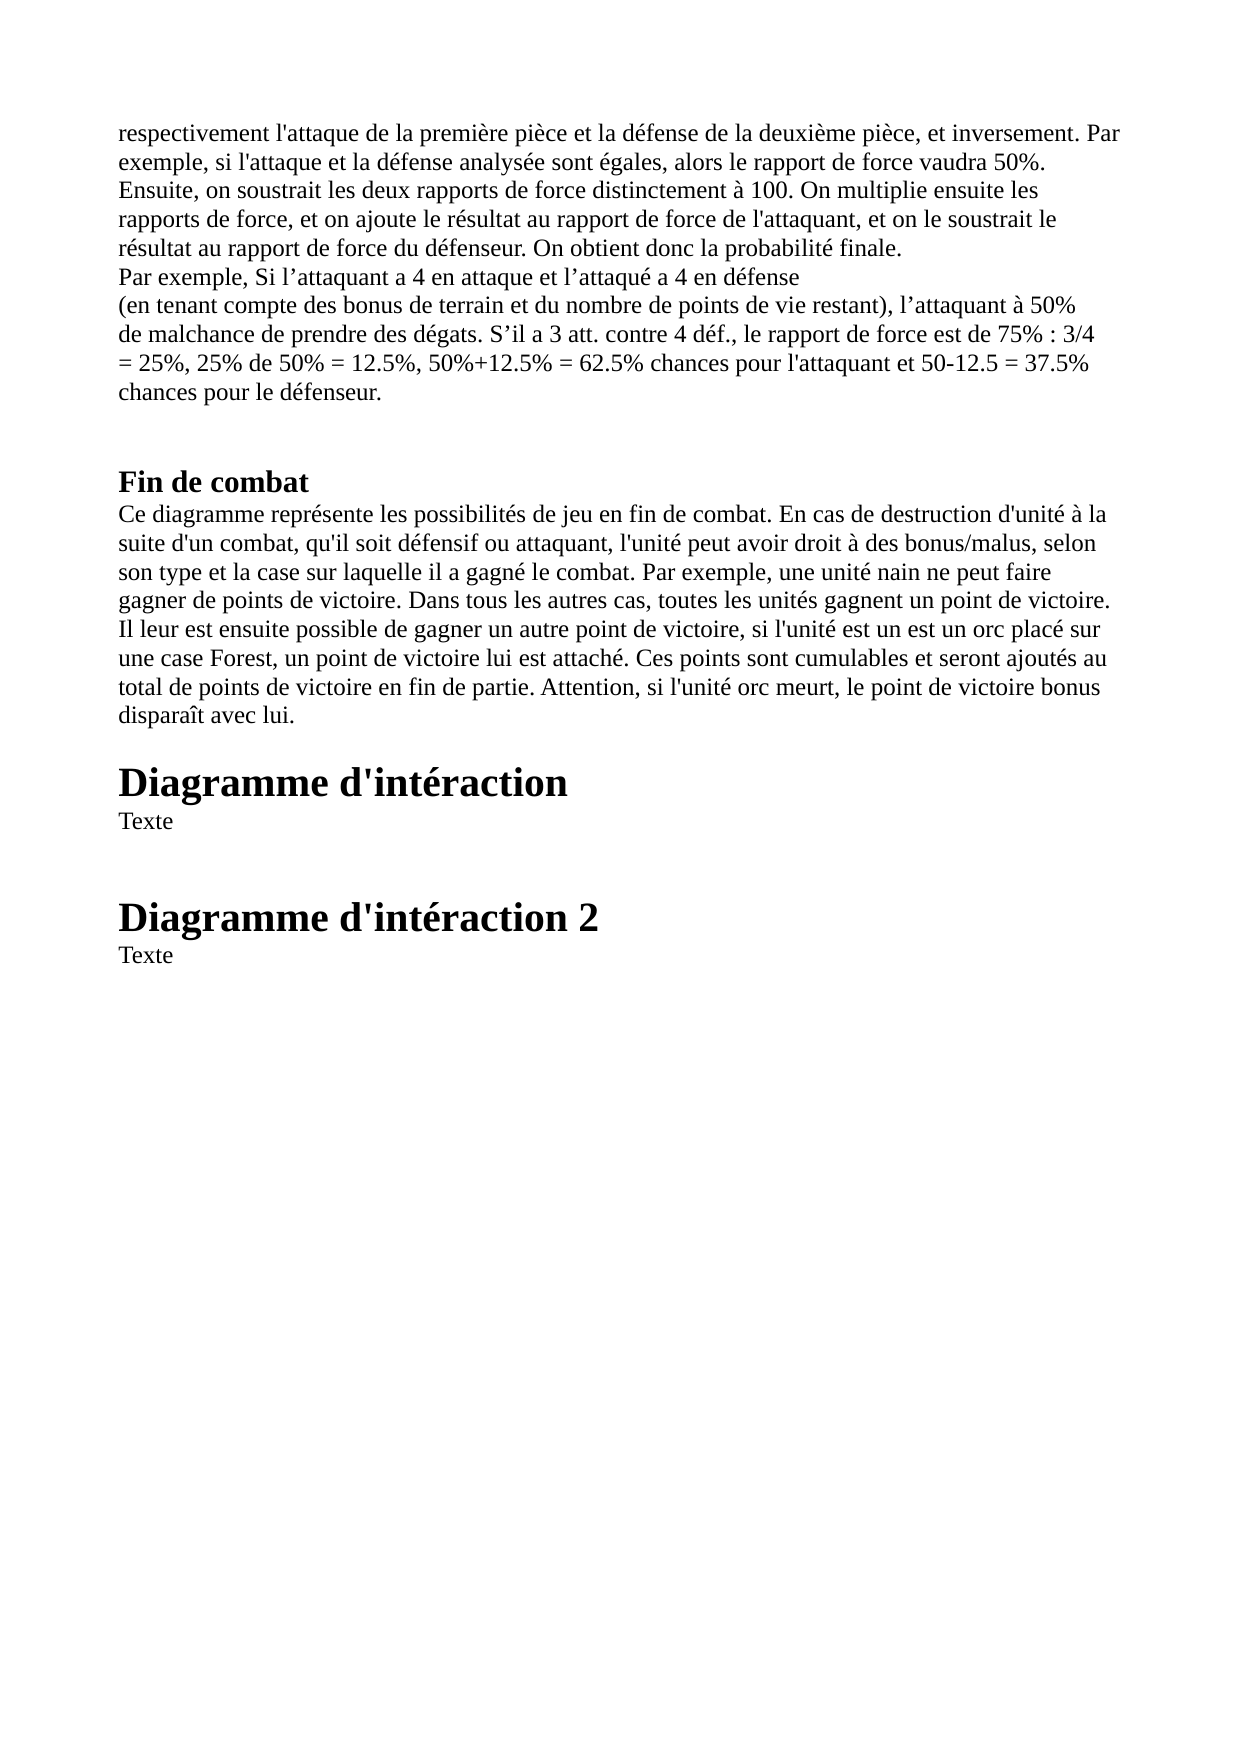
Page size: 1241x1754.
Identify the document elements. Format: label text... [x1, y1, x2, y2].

text Texte [118, 806, 1122, 834]
text Diagramme d'intéraction 2 [118, 892, 1122, 940]
text (en tenant compte des bonus de terrain et du nombre de points de vie restant), l’attaquant à 50% [118, 291, 1122, 319]
text Texte [118, 940, 1122, 969]
text Par exemple, Si l’attaquant a 4 en attaque et l’attaqué a 4 en défense [118, 262, 1122, 291]
text respectivement l'attaque de la première pièce et la défense de la deuxième pièce, et inversement. Par exemple, si l'attaque et la défense analysée sont égales, alors le rapport de force vaudra 50%. Ensuite, on soustrait les deux rapports de force distinctement à 100. On multiplie ensuite les rapports de force, et on ajoute le résultat au rapport de force de l'attaquant, et on le soustrait le résultat au rapport de force du défenseur. On obtient donc la probabilité finale. [118, 118, 1122, 262]
text = 25%, 25% de 50% = 12.5%, 50%+12.5% = 62.5% chances pour l'attaquant et 50-12.5 = 37.5% chances pour le défenseur. [118, 348, 1122, 406]
text Fin de combat [118, 463, 1122, 499]
text Diagramme d'intéraction [118, 758, 1122, 806]
text Ce diagramme représente les possibilités de jeu en fin de combat. En cas de destruction d'unité à la suite d'un combat, qu'il soit défensif ou attaquant, l'unité peut avoir droit à des bonus/malus, selon son type et la case sur laquelle il a gagné le combat. Par exemple, une unité nain ne peut faire gagner de points de victoire. Dans tous les autres cas, toutes les unités gagnent un point de victoire. Il leur est ensuite possible de gagner un autre point de victoire, si l'unité est un est un orc placé sur une case Forest, un point de victoire lui est attaché. Ces points sont cumulables et seront ajoutés au total de points de victoire en fin de partie. Attention, si l'unité orc meurt, le point de victoire bonus disparaît avec lui. [118, 499, 1122, 729]
text de malchance de prendre des dégats. S’il a 3 att. contre 4 déf., le rapport de force est de 75% : 3/4 [118, 319, 1122, 348]
